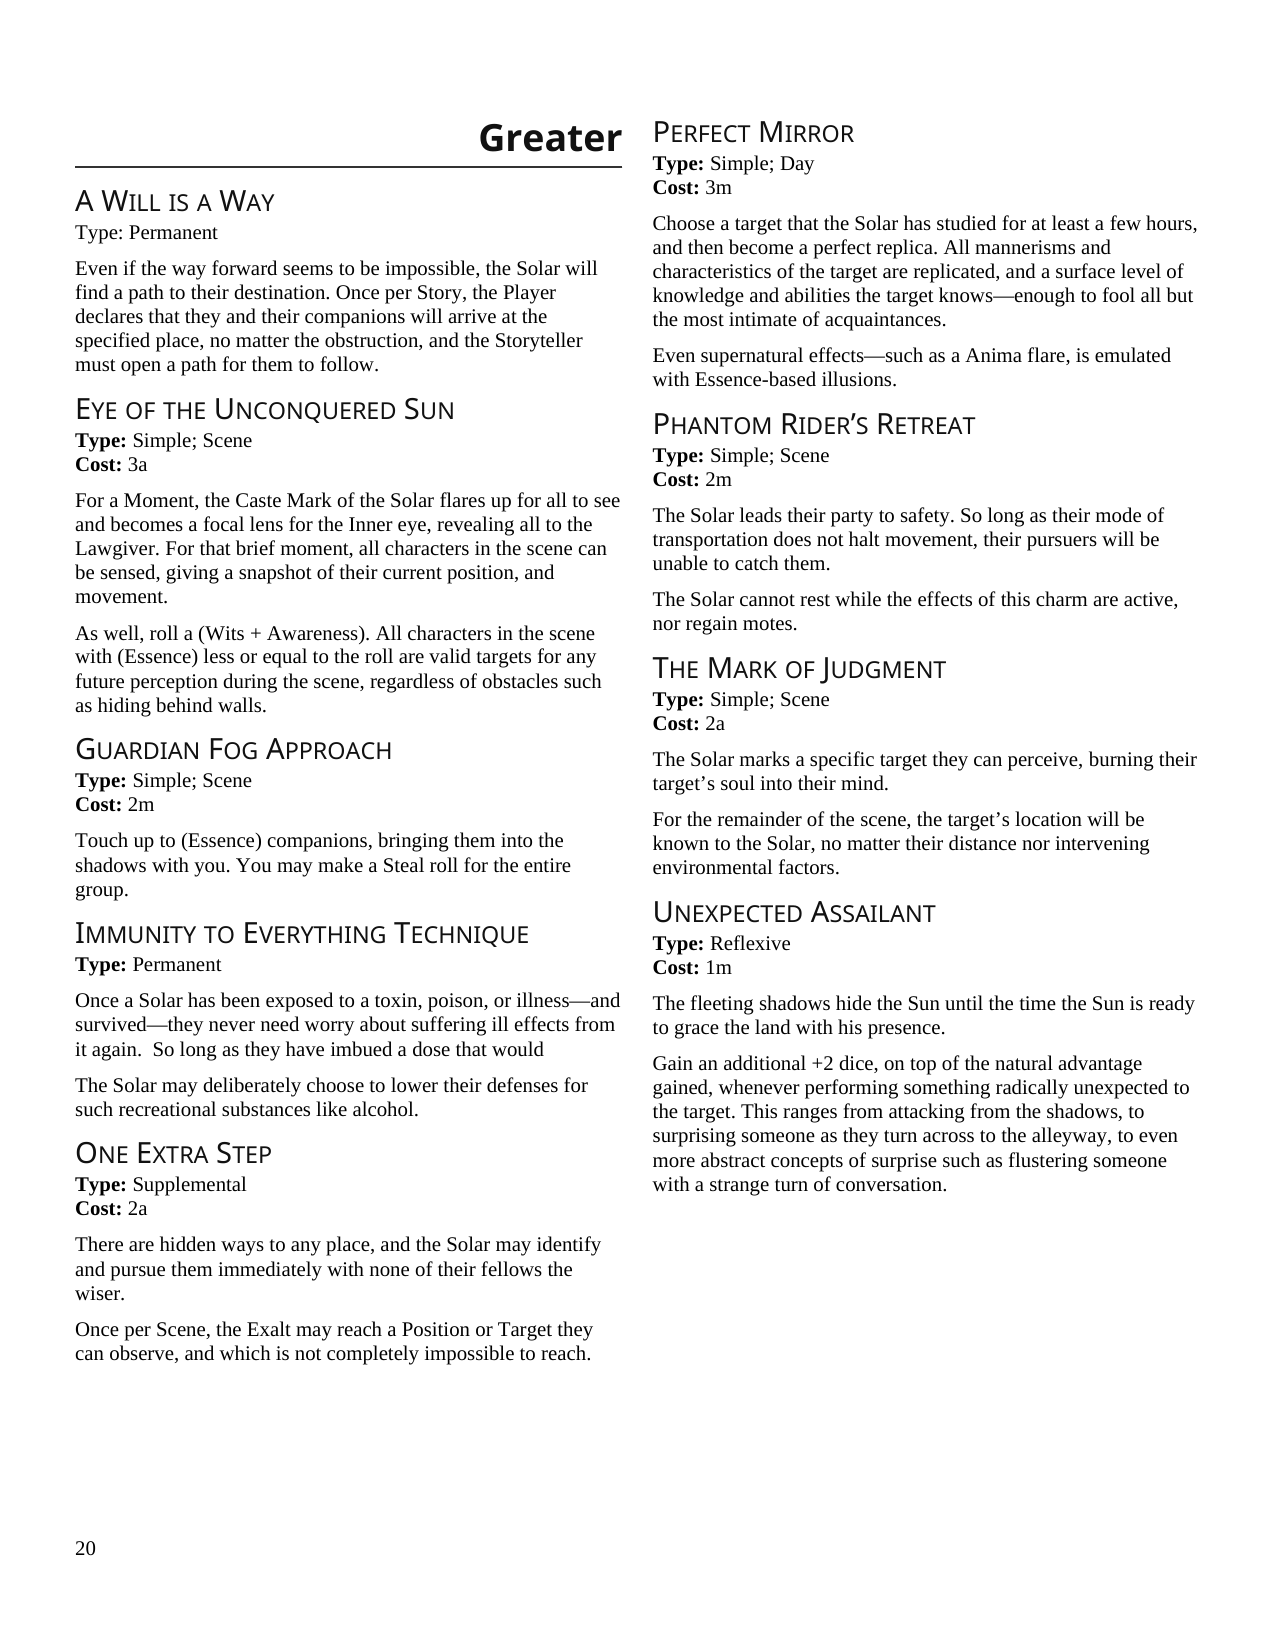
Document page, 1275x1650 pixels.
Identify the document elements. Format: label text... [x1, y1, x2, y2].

subtitle The Mark of Judgment [652, 647, 1200, 687]
text Type: Permanent [75, 220, 622, 244]
text Type: Simple; Scene Cost: 3a [75, 428, 622, 476]
subtitle Perfect Mirror [652, 111, 1200, 151]
text Once per Scene, the Exalt may reach a Position or Target they can observe, and which is not completely impossible to reach. [75, 1317, 622, 1365]
text The Solar leads their party to safety. So long as their mode of transportation does not halt movement, their pursuers will be unable to catch them. [652, 503, 1200, 575]
subtitle Phantom Rider’s Retreat [652, 403, 1200, 443]
subtitle One Extra Step [75, 1133, 622, 1172]
text There are hidden ways to any place, and the Solar may identify and pursue them immediately with none of their fellows the wiser. [75, 1232, 622, 1304]
text The Solar cannot rest while the effects of this charm are active, nor regain motes. [652, 587, 1200, 635]
text Even if the way forward seems to be impossible, the Solar will find a path to their destination. Once per Story, the Player declares that they and their companions will arrive at the specified place, no matter the obstruction, and the Storyteller must open a path for them to follow. [75, 256, 622, 376]
text Greater [75, 111, 622, 166]
text Type: Reflexive Cost: 1m [652, 931, 1200, 979]
text The Solar marks a specific target they can perceive, burning their target’s soul into their mind. [652, 747, 1200, 795]
text For a Moment, the Caste Mark of the Solar flares up for all to see and becomes a focal lens for the Inner eye, revealing all to the Lawgiver. For that brief moment, all characters in the scene can be sensed, giving a snapshot of their current position, and movement. [75, 488, 622, 608]
text Type: Simple; Scene Cost: 2m [652, 443, 1200, 491]
text Type: Simple; Scene Cost: 2a [652, 687, 1200, 735]
text Even supernatural effects—such as a Anima flare, is emulated with Essence-based illusions. [652, 343, 1200, 391]
subtitle Immunity to Everything Technique [75, 913, 622, 952]
text As well, roll a (Wits + Awareness). All characters in the scene with (Essence) less or equal to the roll are valid targets for any future perception during the scene, regardless of obstacles such as hiding behind walls. [75, 620, 622, 717]
text Touch up to (Essence) companions, bringing them into the shadows with you. You may make a Steal roll for the entire group. [75, 828, 622, 901]
text Type: Supplemental Cost: 2a [75, 1172, 622, 1220]
subtitle Guardian Fog Approach [75, 729, 622, 768]
text The fleeting shadows hide the Sun until the time the Sun is ready to grace the land with his presence. [652, 991, 1200, 1039]
text Type: Simple; Day Cost: 3m [652, 151, 1200, 199]
text For the remainder of the scene, the target’s location will be known to the Solar, no matter their distance nor intervening environmental factors. [652, 807, 1200, 879]
subtitle A Will is a Way [75, 180, 622, 220]
subtitle Unexpected Assailant [652, 891, 1200, 931]
text Gain an additional +2 dice, on top of the natural advantage gained, whenever performing something radically unexpected to the target. This ranges from attacking from the shadows, to surprising someone as they turn across to the alleyway, to even more abstract concepts of surprise such as flustering someone with a strange turn of conversation. [652, 1051, 1200, 1196]
text Type: Simple; Scene Cost: 2m [75, 768, 622, 816]
text Once a Solar has been exposed to a toxin, poison, or illness—and survived—they never need worry about suffering ill effects from it again. So long as they have imbued a dose that would [75, 988, 622, 1061]
subtitle Eye of the Unconquered Sun [75, 388, 622, 428]
text The Solar may deliberately choose to lower their defenses for such recreational substances like alcohol. [75, 1072, 622, 1121]
text Type: Permanent [75, 952, 622, 976]
text Choose a target that the Solar has studied for at least a few hours, and then become a perfect replica. All mannerisms and characteristics of the target are replicated, and a surface level of knowledge and abilities the target knows—enough to fool all but the most intimate of acquaintances. [652, 211, 1200, 331]
